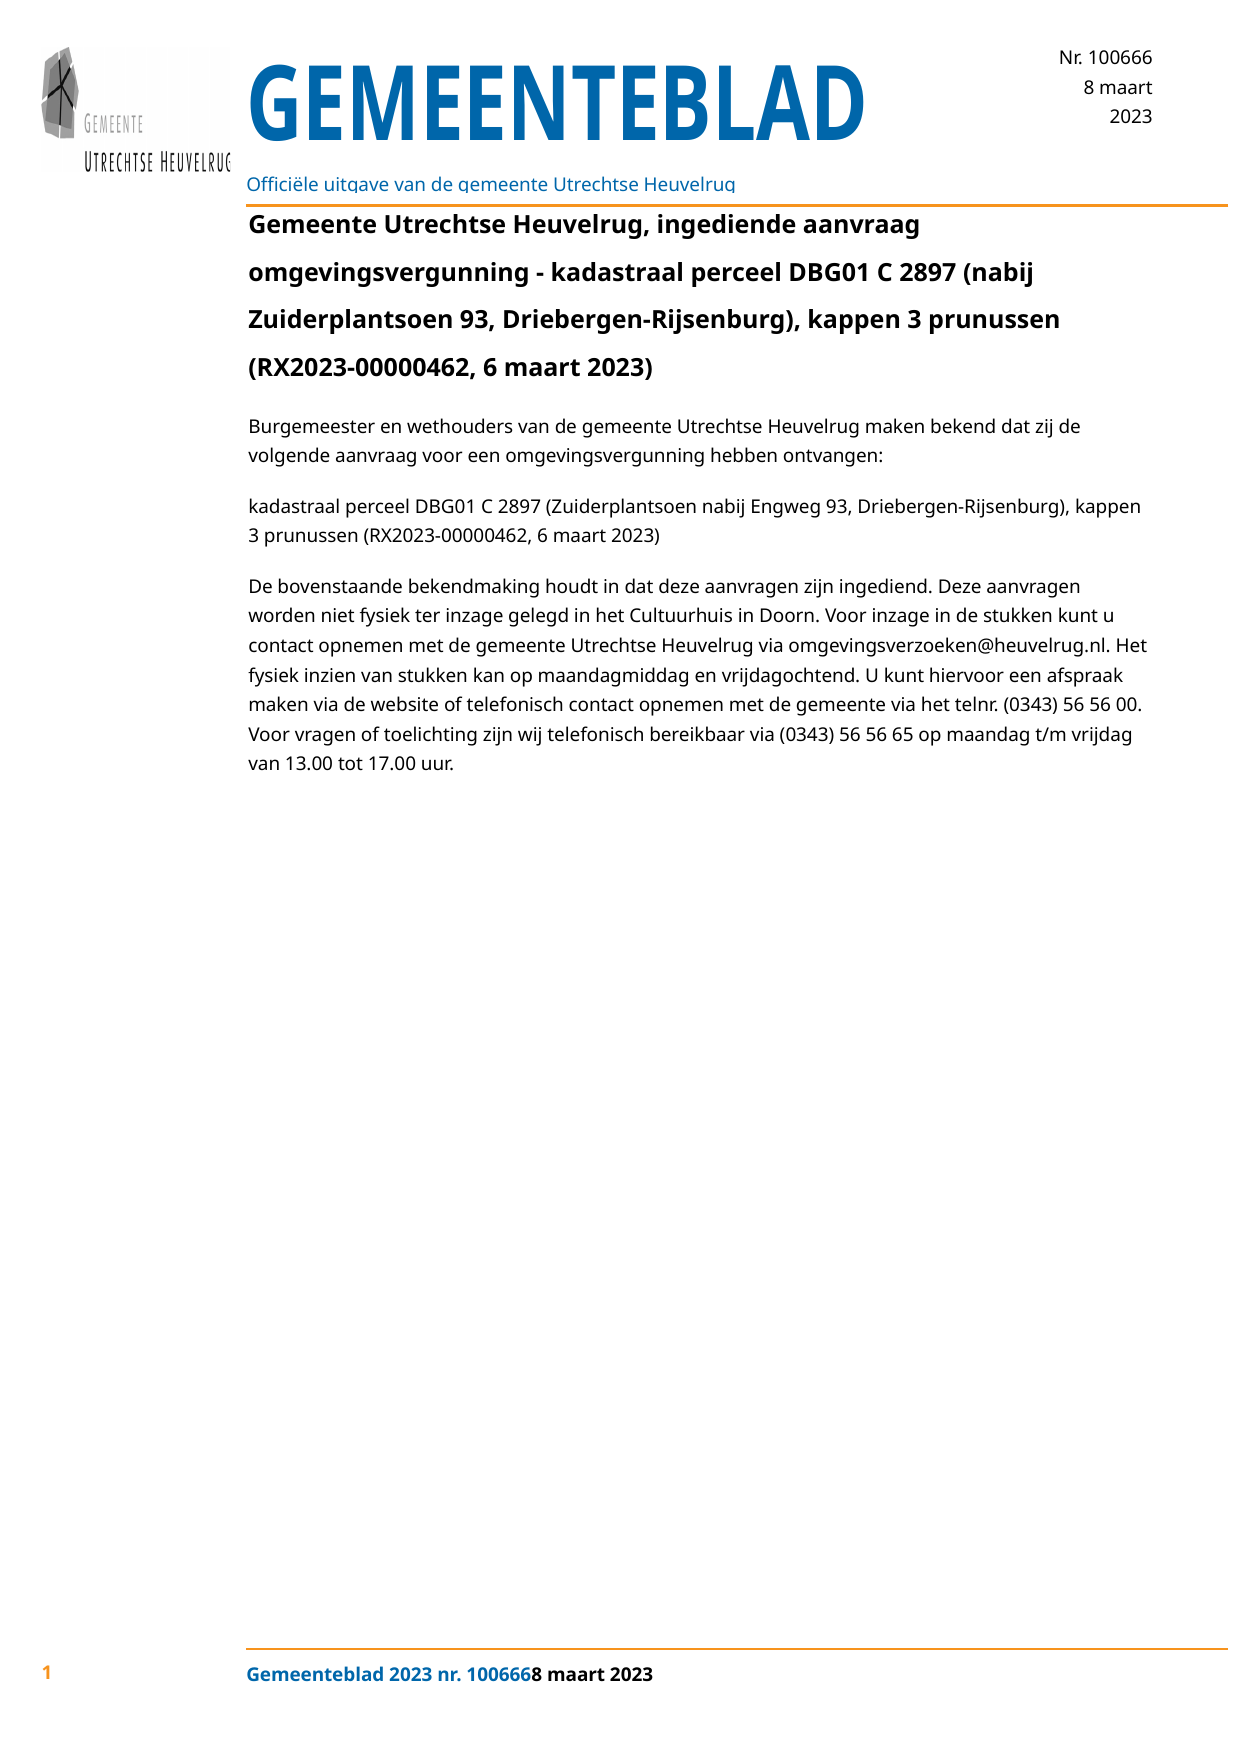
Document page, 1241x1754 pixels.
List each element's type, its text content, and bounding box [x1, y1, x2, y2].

text Burgemeester en wethouders van de gemeente Utrechtse Heuvelrug maken bekend dat zij de volgende aanvraag voor een omgevingsvergunning hebben ontvangen: [248, 413, 1152, 468]
text De bovenstaande bekendmaking houdt in dat deze aanvragen zijn ingediend. Deze aanvragen worden niet fysiek ter inzage gelegd in het Cultuurhuis in Doorn. Voor inzage in de stukken kunt u contact opnemen met de gemeente Utrechtse Heuvelrug via omgevingsverzoeken@heuvelrug.nl. Het fysiek inzien van stukken kan op maandagmiddag en vrijdagochtend. U kunt hiervoor een afspraak maken via de website of telefonisch contact opnemen met de gemeente via het telnr. (0343) 56 56 00. Voor vragen of toelichting zijn wij telefonisch bereikbaar via (0343) 56 56 65 op maandag t/m vrijdag van 13.00 tot 17.00 uur. [248, 573, 1152, 776]
picture [41, 47, 231, 172]
text Gemeente Utrechtse Heuvelrug, ingediende aanvraag omgevingsvergunning - kadastraal perceel DBG01 C 2897 (nabij Zuiderplantsoen 93, Driebergen-Rijsenburg), kappen 3 prunussen (RX2023-00000462, 6 maart 2023) [248, 207, 1152, 384]
text kadastraal perceel DBG01 C 2897 (Zuiderplantsoen nabij Engweg 93, Driebergen-Rijsenburg), kappen 3 prunussen (RX2023-00000462, 6 maart 2023) [248, 493, 1152, 548]
